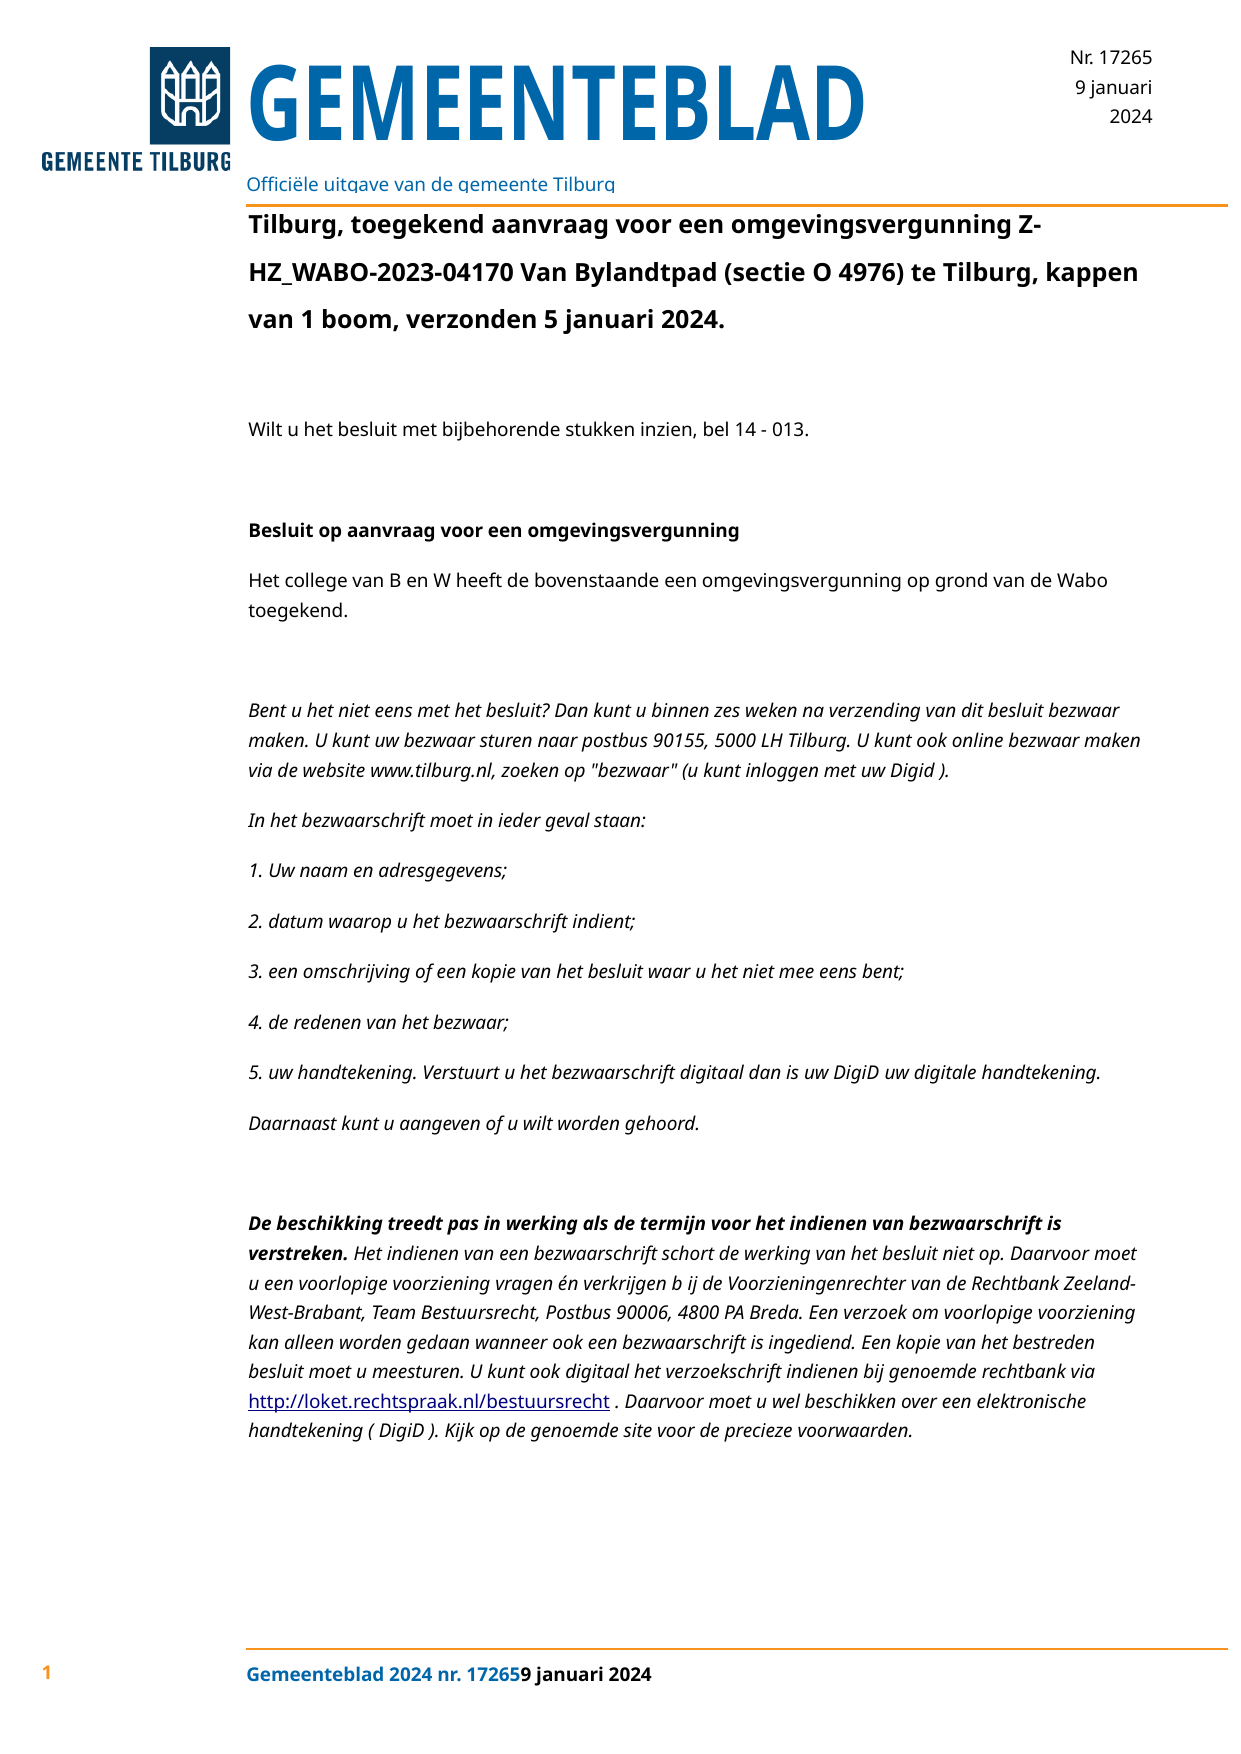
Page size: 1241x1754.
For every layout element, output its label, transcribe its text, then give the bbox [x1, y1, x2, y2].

text Tilburg, toegekend aanvraag voor een omgevingsvergunning Z-HZ_WABO-2023-04170 Van Bylandtpad (sectie O 4976) te Tilburg, kappen van 1 boom, verzonden 5 januari 2024. [248, 207, 1152, 336]
text 4. de redenen van het bezwaar; [248, 1009, 1152, 1034]
text 5. uw handtekening. Verstuurt u het bezwaarschrift digitaal dan is uw DigiD uw digitale handtekening. [248, 1059, 1152, 1085]
text Bent u het niet eens met het besluit? Dan kunt u binnen zes weken na verzending van dit besluit bezwaar maken. U kunt uw bezwaar sturen naar postbus 90155, 5000 LH Tilburg. U kunt ook online bezwaar maken via de website www.tilburg.nl, zoeken op "bezwaar" (u kunt inloggen met uw Digid ). [248, 698, 1152, 782]
text Wilt u het besluit met bijbehorende stukken inzien, bel 14 - 013. [248, 416, 1152, 442]
text Het college van B en W heeft de bovenstaande een omgevingsvergunning op grond van de Wabo toegekend. [248, 567, 1152, 622]
picture [41, 47, 231, 172]
text 1. Uw naam en adresgegevens; [248, 858, 1152, 883]
text De beschikking treedt pas in werking als de termijn voor het indienen van bezwaarschrift is verstreken. Het indienen van een bezwaarschrift schort de werking van het besluit niet op. Daarvoor moet u een voorlopige voorziening vragen én verkrijgen b ij de Voorzieningenrechter van de Rechtbank Zeeland-West-Brabant, Team Bestuursrecht, Postbus 90006, 4800 PA Breda. Een verzoek om voorlopige voorziening kan alleen worden gedaan wanneer ook een bezwaarschrift is ingediend. Een kopie van het bestreden besluit moet u meesturen. U kunt ook digitaal het verzoekschrift indienen bij genoemde rechtbank via http://loket.rechtspraak.nl/bestuursrecht . Daarvoor moet u wel beschikken over een elektronische handtekening ( DigiD ). Kijk op de genoemde site voor de precieze voorwaarden. [248, 1211, 1152, 1443]
text 3. een omschrijving of een kopie van het besluit waar u het niet mee eens bent; [248, 958, 1152, 984]
text 2. datum waarop u het bezwaarschrift indient; [248, 908, 1152, 934]
text Besluit op aanvraag voor een omgevingsvergunning [248, 517, 1152, 542]
text In het bezwaarschrift moet in ieder geval staan: [248, 807, 1152, 833]
text Daarnaast kunt u aangeven of u wilt worden gehoord. [248, 1110, 1152, 1135]
